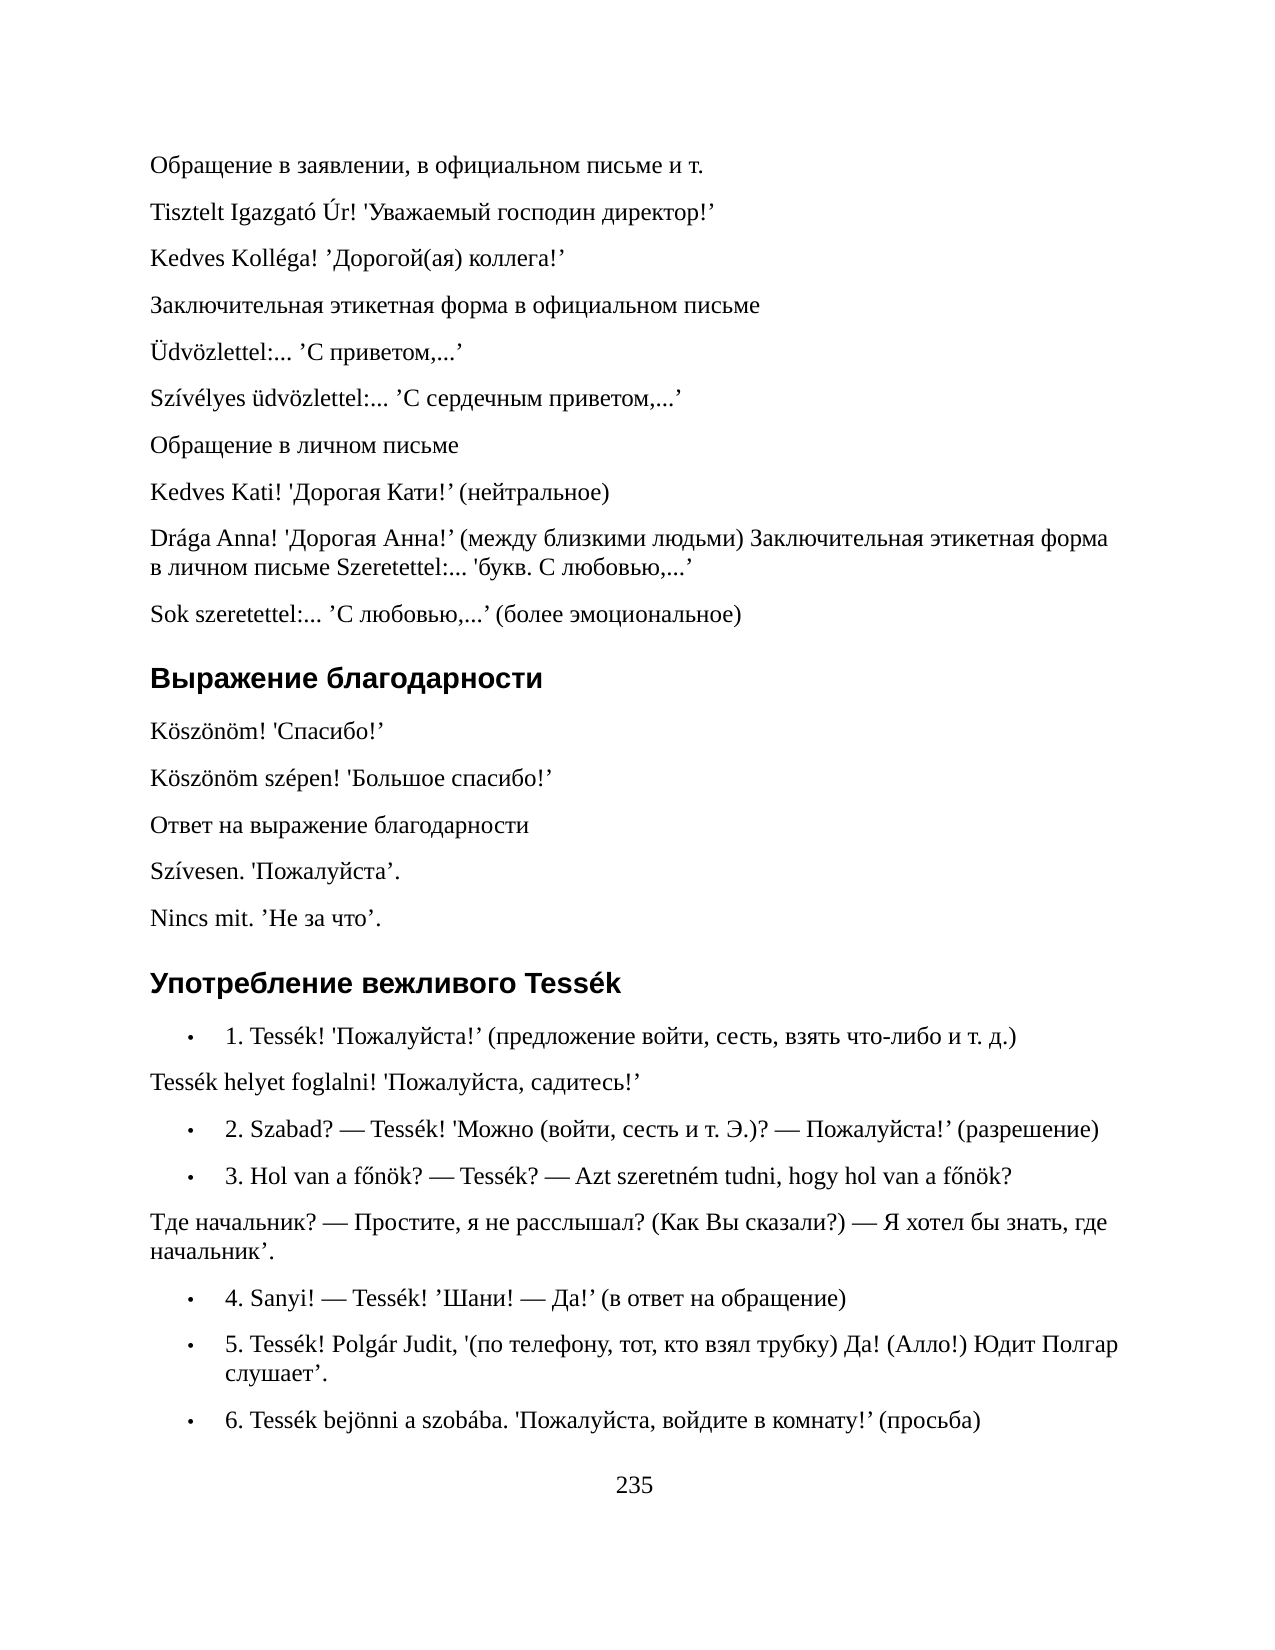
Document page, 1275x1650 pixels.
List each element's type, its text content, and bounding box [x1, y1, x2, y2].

text Обращение в заявлении, в официальном письме и т. [150, 150, 1125, 179]
text Kedves Kolléga! ’Дорогой(ая) коллега!’ [150, 243, 1125, 272]
text Köszönöm! 'Спасибо!’ [150, 716, 1125, 745]
text Köszönöm szépen! 'Большое спасибо!’ [150, 763, 1125, 792]
text Обращение в личном письме [150, 430, 1125, 459]
text Tessék helyet foglalni! 'Пожалуйста, садитесь!’ [150, 1067, 1125, 1096]
list 3. Hol van a főnök? — Tessék? — Azt szeretném tudni, hogy hol van a főnök? [187, 1161, 1125, 1189]
text Szívélyes üdvözlettel:... ’С сердечным приветом,...’ [150, 383, 1125, 412]
text Tisztelt Igazgató Úr! 'Уважаемый господин директор!’ [150, 197, 1125, 225]
text Sok szeretettel:... ’С любовью,...’ (более эмоциональное) [150, 599, 1125, 627]
list 4. Sanyi! — Tessék! ’Шани! — Да!’ (в ответ на обращение) [187, 1283, 1125, 1312]
text Szívesen. 'Пожалуйста’. [150, 856, 1125, 885]
list 5. Tessék! Polgár Judit, '(по телефону, тот, кто взял трубку) Да! (Алло!) Юдит Полгар слушает’. [187, 1329, 1125, 1387]
text Nincs mit. ’Не за что’. [150, 903, 1125, 932]
text Ответ на выражение благодарности [150, 810, 1125, 838]
text Тде начальник? — Простите, я не расслышал? (Как Вы сказали?) — Я хотел бы знать, где начальник’. [150, 1207, 1125, 1265]
subtitle Выражение благодарности [150, 661, 1125, 695]
text Kedves Kati! 'Дорогая Кати!’ (нейтральное) [150, 477, 1125, 505]
text Üdvözlettel:... ’С приветом,...’ [150, 337, 1125, 365]
list 6. Tessék bejönni a szobába. 'Пожалуйста, войдите в комнату!’ (просьба) [187, 1405, 1125, 1434]
text Drága Anna! 'Дорогая Анна!’ (между близкими людьми) Заключительная этикетная форма в личном письме Szeretettel:... 'букв. С любовью,...’ [150, 523, 1125, 581]
text Заключительная этикетная форма в официальном письме [150, 290, 1125, 319]
subtitle Употребление вежливого Tessék [150, 966, 1125, 999]
list 2. Szabad? — Tessék! 'Можно (войти, сесть и т. Э.)? — Пожалуйста!’ (разрешение) [187, 1114, 1125, 1143]
list 1. Tessék! 'Пожалуйста!’ (предложение войти, сесть, взять что-либо и т. д.) [187, 1021, 1125, 1049]
